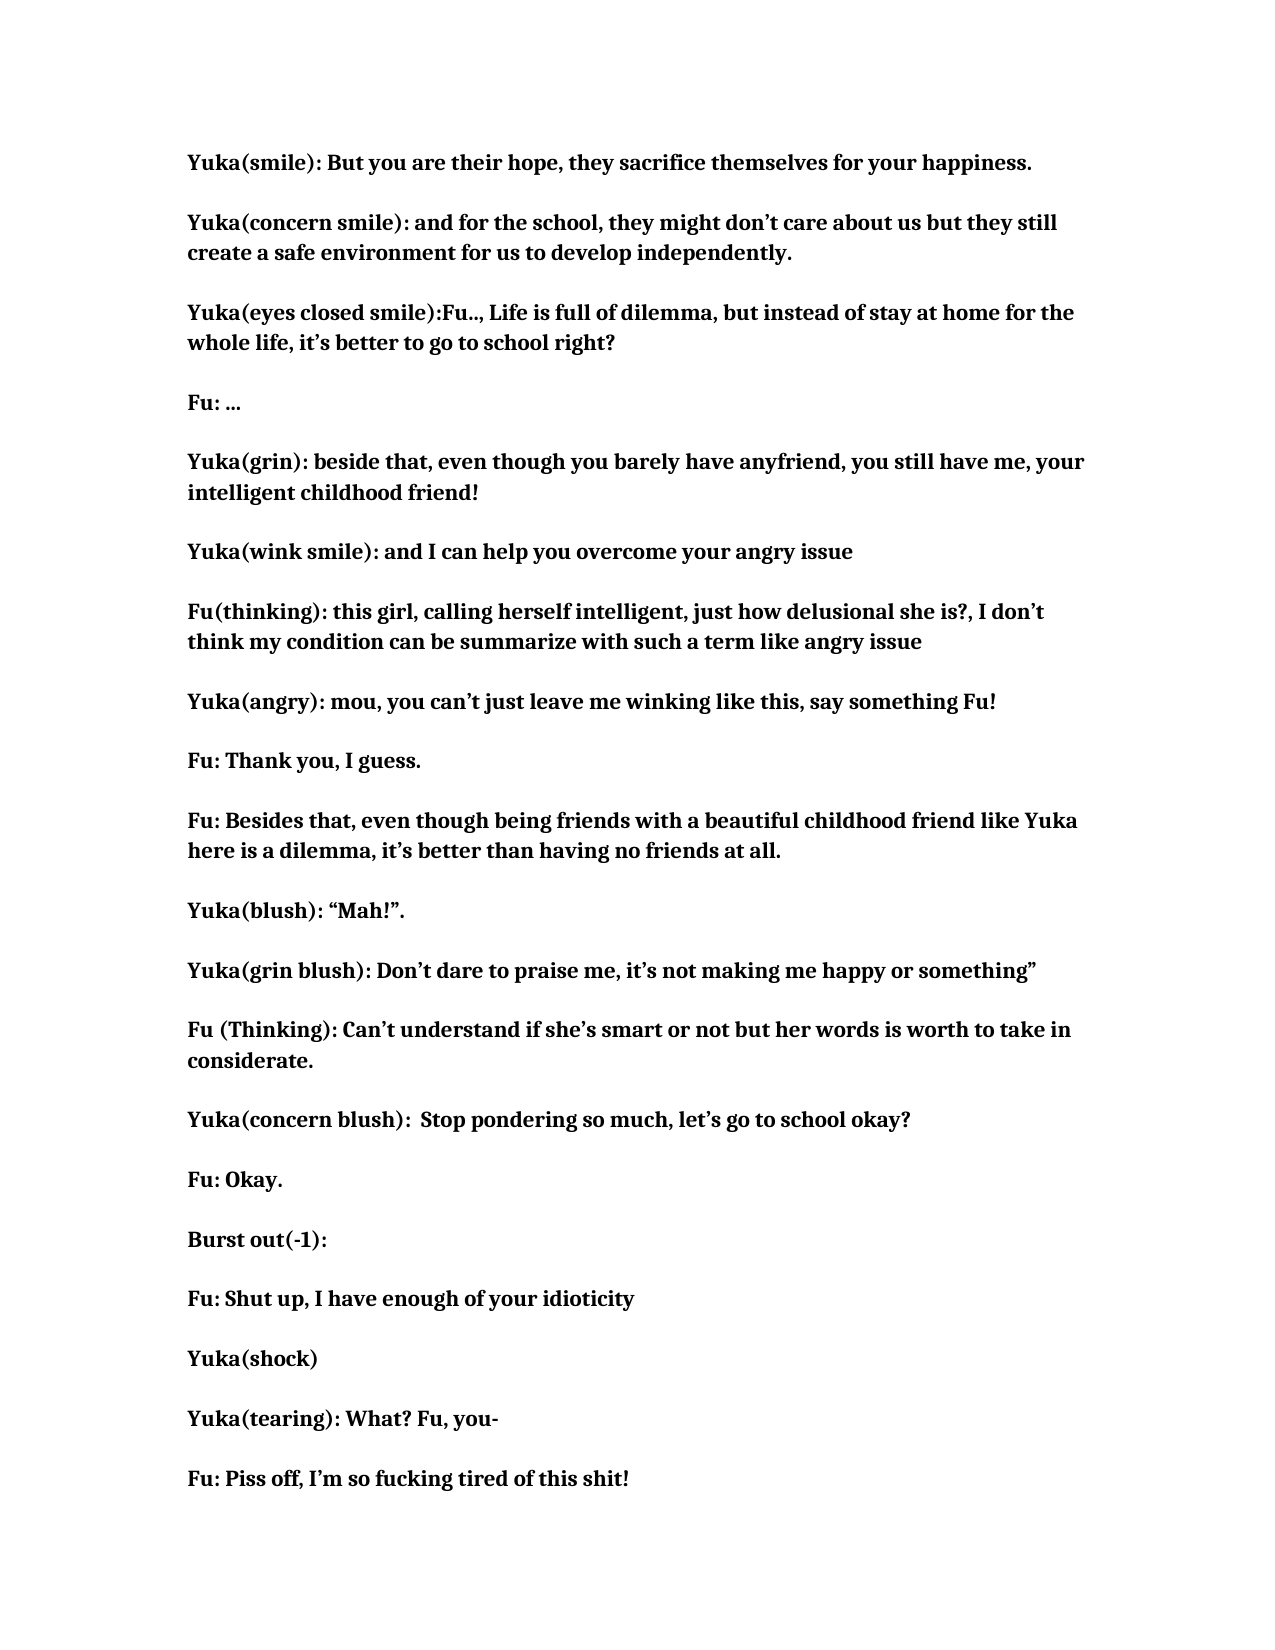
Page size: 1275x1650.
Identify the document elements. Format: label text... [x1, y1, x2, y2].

text Fu: Besides that, even though being friends with a beautiful childhood friend like Yuka here is a dilemma, it’s better than having no friends at all. [187, 808, 1087, 864]
text Fu: Okay. [187, 1167, 1087, 1193]
text Fu: Piss off, I’m so fucking tired of this shit! [187, 1465, 1087, 1492]
text Fu: Thank you, I guess. [187, 748, 1087, 775]
text Fu (Thinking): Can’t understand if she’s smart or not but her words is worth to take in considerate. [187, 1017, 1087, 1074]
text Yuka(concern smile): and for the school, they might don’t care about us but they still create a safe environment for us to develop independently. [187, 210, 1087, 266]
text Fu(thinking): this girl, calling herself intelligent, just how delusional she is?, I don’t think my condition can be summarize with such a term like angry issue [187, 599, 1087, 655]
text Yuka(blush): “Mah!”. [187, 898, 1087, 924]
text Yuka(concern blush): Stop pondering so much, let’s go to school okay? [187, 1107, 1087, 1133]
text Burst out(-1): [187, 1227, 1087, 1253]
text Yuka(angry): mou, you can’t just leave me winking like this, say something Fu! [187, 689, 1087, 715]
text Yuka(grin): beside that, even though you barely have anyfriend, you still have me, your intelligent childhood friend! [187, 449, 1087, 506]
text Yuka(smile): But you are their hope, they sacrifice themselves for your happiness. [187, 150, 1087, 176]
text Yuka(eyes closed smile):Fu.., Life is full of dilemma, but instead of stay at home for the whole life, it’s better to go to school right? [187, 299, 1087, 356]
text Yuka(tearing): What? Fu, you- [187, 1406, 1087, 1432]
text Yuka(shock) [187, 1346, 1087, 1372]
text Yuka(wink smile): and I can help you overcome your angry issue [187, 539, 1087, 565]
text Fu: ... [187, 389, 1087, 416]
text Fu: Shut up, I have enough of your idioticity [187, 1286, 1087, 1313]
text Yuka(grin blush): Don’t dare to praise me, it’s not making me happy or something” [187, 958, 1087, 984]
